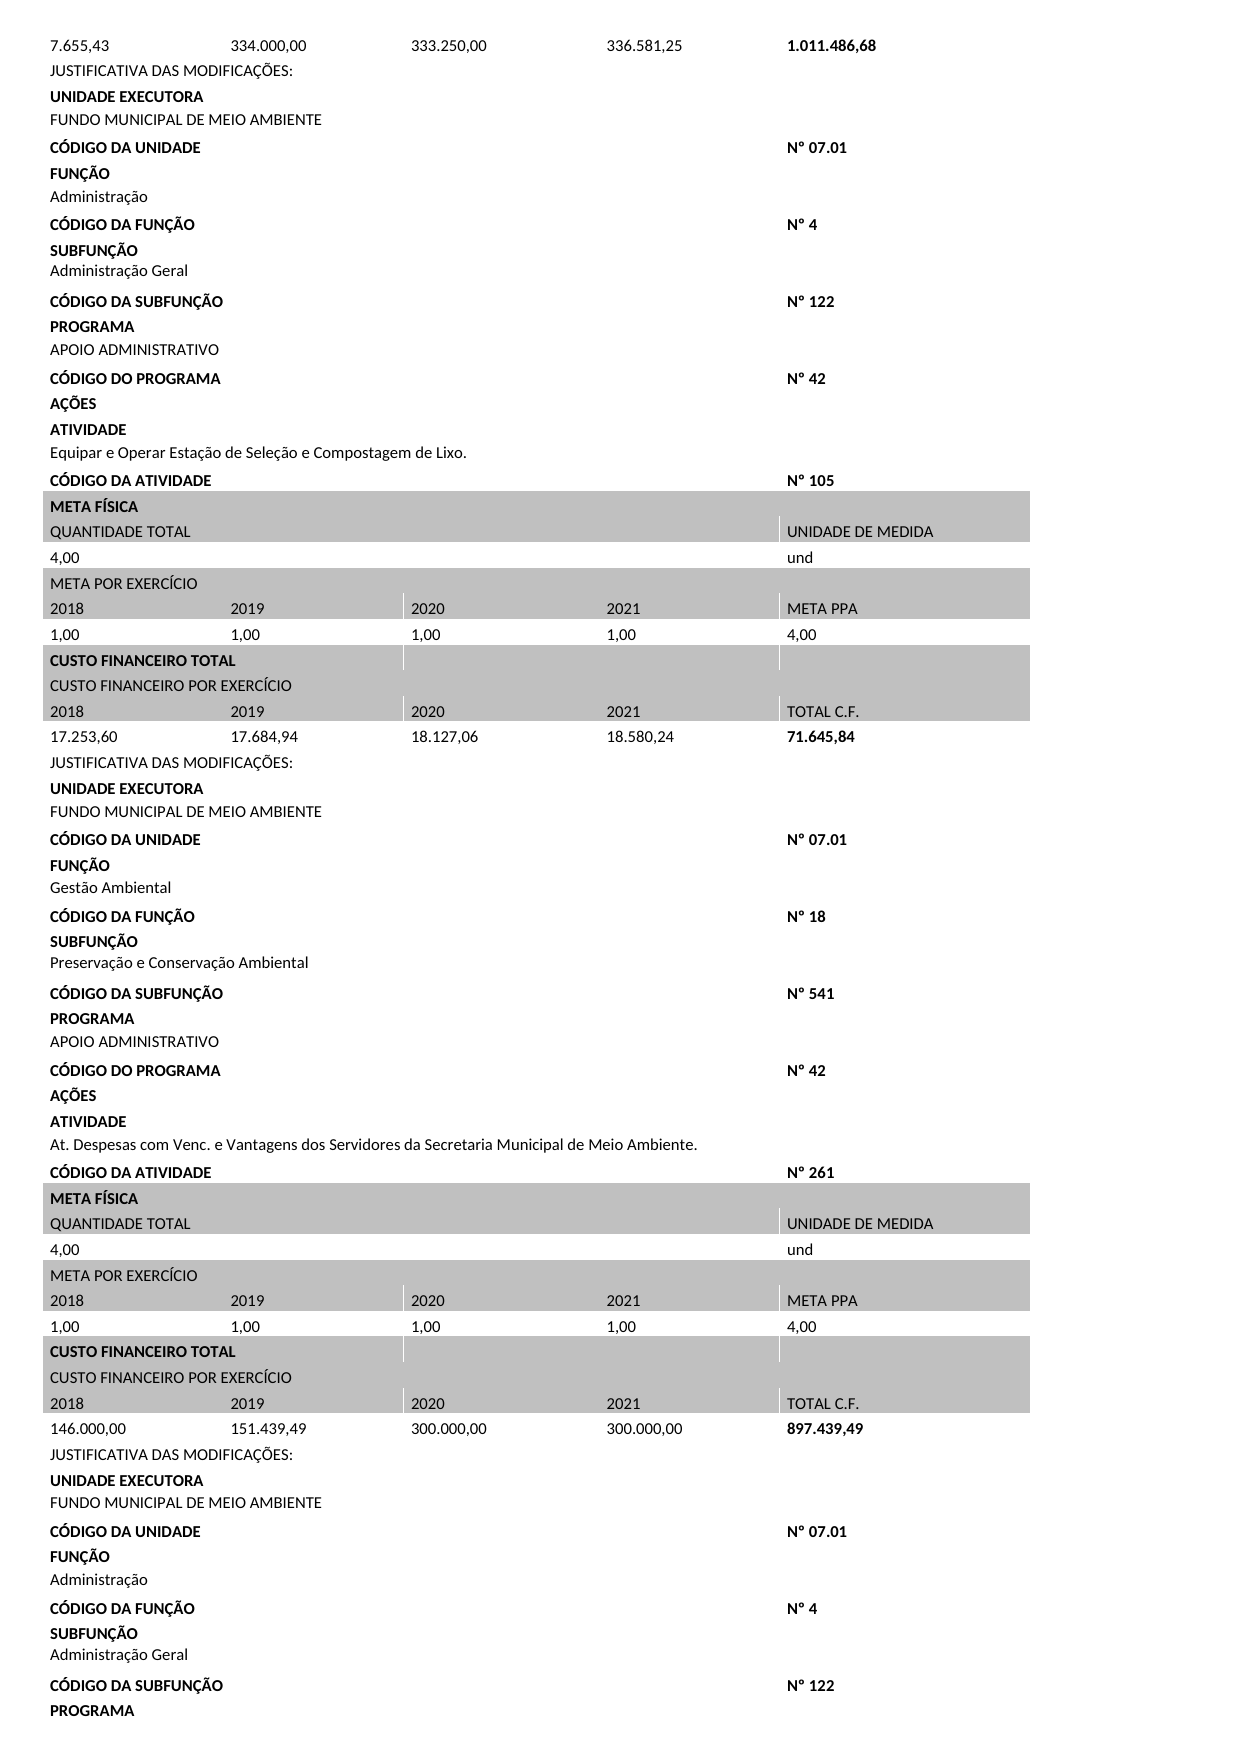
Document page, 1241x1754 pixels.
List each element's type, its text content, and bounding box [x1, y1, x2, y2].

table_cell Administração Geral [43, 260, 1030, 286]
table_cell 2021 [599, 696, 779, 721]
table_cell [599, 645, 779, 670]
table_cell At. Despesas com Venc. e Vantagens dos Servidores da Secretaria Municipal de Meio Ambiente. [43, 1131, 1030, 1157]
table_cell [223, 542, 403, 568]
table_cell FUNDO MUNICIPAL DE MEIO AMBIENTE [43, 106, 1030, 132]
table_cell QUANTIDADE TOTAL [43, 516, 779, 542]
table_cell 1.011.486,68 [780, 30, 1030, 55]
table_cell FUNÇÃO [43, 850, 1030, 875]
table_cell APOIO ADMINISTRATIVO [43, 337, 1030, 363]
table_cell CÓDIGO DO PROGRAMA [43, 1055, 779, 1080]
table_cell 334.000,00 [223, 30, 403, 55]
table_cell CUSTO FINANCEIRO POR EXERCÍCIO [43, 670, 1030, 696]
table_cell 300.000,00 [404, 1413, 599, 1439]
table_cell Nº 122 [780, 1670, 1030, 1695]
table_cell CÓDIGO DA SUBFUNÇÃO [43, 286, 779, 311]
table_cell 2019 [223, 1285, 403, 1311]
table_cell Administração [43, 1567, 1030, 1593]
table_cell [223, 1234, 403, 1259]
table_cell CUSTO FINANCEIRO TOTAL [43, 1336, 403, 1362]
table_cell 300.000,00 [599, 1413, 779, 1439]
table_cell SUBFUNÇÃO [43, 926, 1030, 952]
table_cell CÓDIGO DA ATIVIDADE [43, 465, 779, 491]
table_cell CÓDIGO DO PROGRAMA [43, 363, 779, 388]
table_cell JUSTIFICATIVA DAS MODIFICAÇÕES: [43, 55, 1030, 81]
table_cell Nº 4 [780, 209, 1030, 234]
table_cell Nº 541 [780, 978, 1030, 1003]
table_cell Preservação e Conservação Ambiental [43, 952, 1030, 978]
table_cell 2019 [223, 696, 403, 721]
table_cell 1,00 [404, 619, 599, 644]
table_cell CUSTO FINANCEIRO POR EXERCÍCIO [43, 1362, 1030, 1388]
table_cell 151.439,49 [223, 1413, 403, 1439]
table_cell UNIDADE EXECUTORA [43, 773, 1030, 798]
table_cell 2018 [43, 1285, 223, 1311]
table_cell QUANTIDADE TOTAL [43, 1208, 779, 1234]
table_cell AÇÕES [43, 388, 1030, 414]
table_cell ATIVIDADE [43, 414, 1030, 439]
table_cell 2020 [404, 1388, 599, 1413]
table_cell [780, 645, 1030, 670]
table_cell CÓDIGO DA SUBFUNÇÃO [43, 978, 779, 1003]
table_cell und [780, 1234, 1030, 1259]
table_cell APOIO ADMINISTRATIVO [43, 1029, 1030, 1054]
table_cell 1,00 [223, 1311, 403, 1336]
table_cell Nº 07.01 [780, 824, 1030, 849]
table_cell 333.250,00 [404, 30, 599, 55]
table_cell 897.439,49 [780, 1413, 1030, 1439]
table_cell META PPA [780, 1285, 1030, 1311]
table_cell CÓDIGO DA UNIDADE [43, 1516, 779, 1541]
table_cell FUNÇÃO [43, 158, 1030, 183]
table_cell 7.655,43 [43, 30, 223, 55]
table_cell 1,00 [43, 619, 223, 644]
table_cell 2020 [404, 593, 599, 619]
table_cell Nº 42 [780, 363, 1030, 388]
table_cell 1,00 [223, 619, 403, 644]
table_cell Nº 261 [780, 1157, 1030, 1183]
table_cell PROGRAMA [43, 1003, 1030, 1029]
table_cell UNIDADE DE MEDIDA [780, 1208, 1030, 1234]
table_cell CÓDIGO DA UNIDADE [43, 824, 779, 849]
table_cell 2021 [599, 1388, 779, 1413]
table_cell 71.645,84 [780, 721, 1030, 747]
table_cell 2019 [223, 593, 403, 619]
table_cell CÓDIGO DA FUNÇÃO [43, 209, 779, 234]
table_cell SUBFUNÇÃO [43, 235, 1030, 260]
table_cell 2018 [43, 593, 223, 619]
table_cell Nº 105 [780, 465, 1030, 491]
table_cell 1,00 [599, 619, 779, 644]
table_cell TOTAL C.F. [780, 696, 1030, 721]
table_cell Nº 122 [780, 286, 1030, 311]
table_cell 2018 [43, 1388, 223, 1413]
table_cell UNIDADE DE MEDIDA [780, 516, 1030, 542]
table_cell 1,00 [404, 1311, 599, 1336]
table_cell CUSTO FINANCEIRO TOTAL [43, 645, 403, 670]
table_cell CÓDIGO DA FUNÇÃO [43, 1593, 779, 1618]
table_cell 4,00 [780, 619, 1030, 644]
table_cell UNIDADE EXECUTORA [43, 81, 1030, 106]
table_cell Nº 4 [780, 1593, 1030, 1618]
table_cell 2021 [599, 1285, 779, 1311]
table_cell UNIDADE EXECUTORA [43, 1465, 1030, 1490]
table_cell META PPA [780, 593, 1030, 619]
table_cell und [780, 542, 1030, 568]
table_cell Nº 42 [780, 1055, 1030, 1080]
table_cell META POR EXERCÍCIO [43, 568, 1030, 593]
table_cell Nº 07.01 [780, 1516, 1030, 1541]
table_cell [404, 1234, 599, 1259]
table_cell Nº 07.01 [780, 132, 1030, 158]
table_cell Nº 18 [780, 901, 1030, 926]
table_cell 18.580,24 [599, 721, 779, 747]
table_cell CÓDIGO DA UNIDADE [43, 132, 779, 158]
table_cell JUSTIFICATIVA DAS MODIFICAÇÕES: [43, 1439, 1030, 1464]
table_cell ATIVIDADE [43, 1106, 1030, 1131]
table_cell CÓDIGO DA SUBFUNÇÃO [43, 1670, 779, 1695]
table_cell Administração [43, 183, 1030, 209]
table_cell Equipar e Operar Estação de Seleção e Compostagem de Lixo. [43, 440, 1030, 465]
table_cell 2020 [404, 696, 599, 721]
table_cell FUNDO MUNICIPAL DE MEIO AMBIENTE [43, 798, 1030, 824]
table_cell CÓDIGO DA ATIVIDADE [43, 1157, 779, 1183]
table_header [35, 30, 1240, 1721]
table_cell 2018 [43, 696, 223, 721]
table_cell 17.253,60 [43, 721, 223, 747]
table_cell PROGRAMA [43, 1695, 1030, 1721]
table_cell [780, 1336, 1030, 1362]
table_cell 2019 [223, 1388, 403, 1413]
table_cell FUNÇÃO [43, 1541, 1030, 1567]
table_cell JUSTIFICATIVA DAS MODIFICAÇÕES: [43, 747, 1030, 773]
table_cell Administração Geral [43, 1644, 1030, 1669]
table_cell 4,00 [780, 1311, 1030, 1336]
table_cell [599, 1336, 779, 1362]
table_cell [404, 542, 599, 568]
table_cell FUNDO MUNICIPAL DE MEIO AMBIENTE [43, 1490, 1030, 1516]
table_cell [599, 542, 779, 568]
table_cell 17.684,94 [223, 721, 403, 747]
table_cell 2021 [599, 593, 779, 619]
table_cell 18.127,06 [404, 721, 599, 747]
table_cell [404, 1336, 599, 1362]
table_cell META FÍSICA [43, 1183, 1030, 1208]
table_cell 146.000,00 [43, 1413, 223, 1439]
table_cell CÓDIGO DA FUNÇÃO [43, 901, 779, 926]
table_cell 4,00 [43, 1234, 223, 1259]
table_cell Gestão Ambiental [43, 875, 1030, 901]
table_cell 1,00 [599, 1311, 779, 1336]
table_cell META FÍSICA [43, 491, 1030, 516]
table_cell 336.581,25 [599, 30, 779, 55]
table_cell [404, 645, 599, 670]
table_cell AÇÕES [43, 1080, 1030, 1106]
table_cell SUBFUNÇÃO [43, 1618, 1030, 1644]
table_cell PROGRAMA [43, 311, 1030, 337]
table_cell META POR EXERCÍCIO [43, 1260, 1030, 1285]
table_cell 1,00 [43, 1311, 223, 1336]
table_cell 4,00 [43, 542, 223, 568]
table_cell [599, 1234, 779, 1259]
table_cell 2020 [404, 1285, 599, 1311]
table_cell TOTAL C.F. [780, 1388, 1030, 1413]
